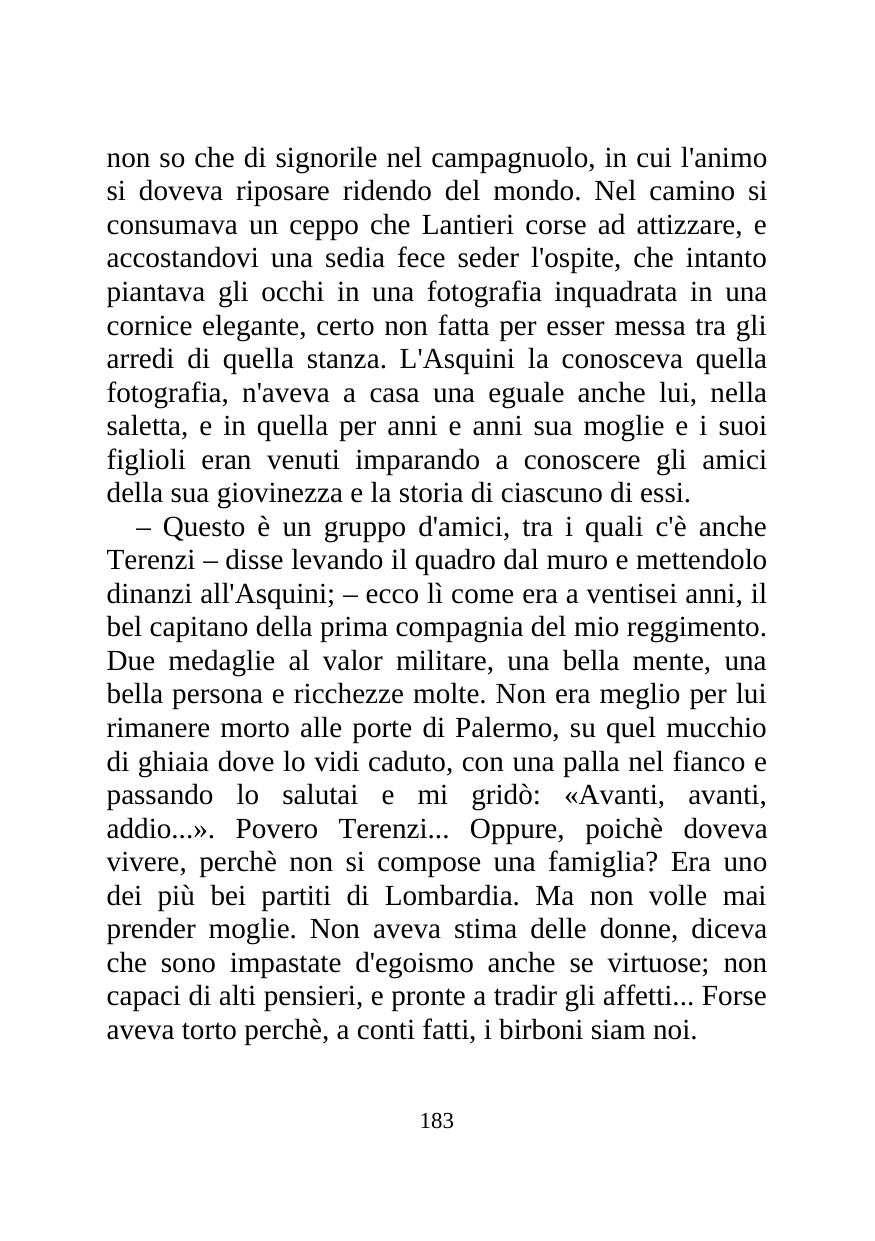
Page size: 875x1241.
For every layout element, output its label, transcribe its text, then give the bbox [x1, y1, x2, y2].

text – Questo è un gruppo d'amici, tra i quali c'è anche Terenzi – disse levando il quadro dal muro e mettendolo dinanzi all'Asquini; – ecco lì come era a ventisei anni, il bel capitano della prima compagnia del mio reggimento. Due medaglie al valor militare, una bella mente, una bella persona e ricchezze molte. Non era meglio per lui rimanere morto alle porte di Palermo, su quel mucchio di ghiaia dove lo vidi caduto, con una palla nel fianco e passando lo salutai e mi gridò: «Avanti, avanti, addio...». Povero Terenzi... Oppure, poichè doveva vivere, perchè non si compose una famiglia? Era uno dei più bei partiti di Lombardia. Ma non volle mai prender moglie. Non aveva stima delle donne, diceva che sono impastate d'egoismo anche se virtuose; non capaci di alti pensieri, e pronte a tradir gli affetti... Forse aveva torto perchè, a conti fatti, i birboni siam noi. [106, 509, 768, 1046]
text non so che di signorile nel campagnuolo, in cui l'animo si doveva riposare ridendo del mondo. Nel camino si consumava un ceppo che Lantieri corse ad attizzare, e accostandovi una sedia fece seder l'ospite, che intanto piantava gli occhi in una fotografia inquadrata in una cornice elegante, certo non fatta per esser messa tra gli arredi di quella stanza. L'Asquini la conosceva quella fotografia, n'aveva a casa una eguale anche lui, nella saletta, e in quella per anni e anni sua moglie e i suoi figlioli eran venuti imparando a conoscere gli amici della sua giovinezza e la storia di ciascuno di essi. [106, 140, 768, 509]
